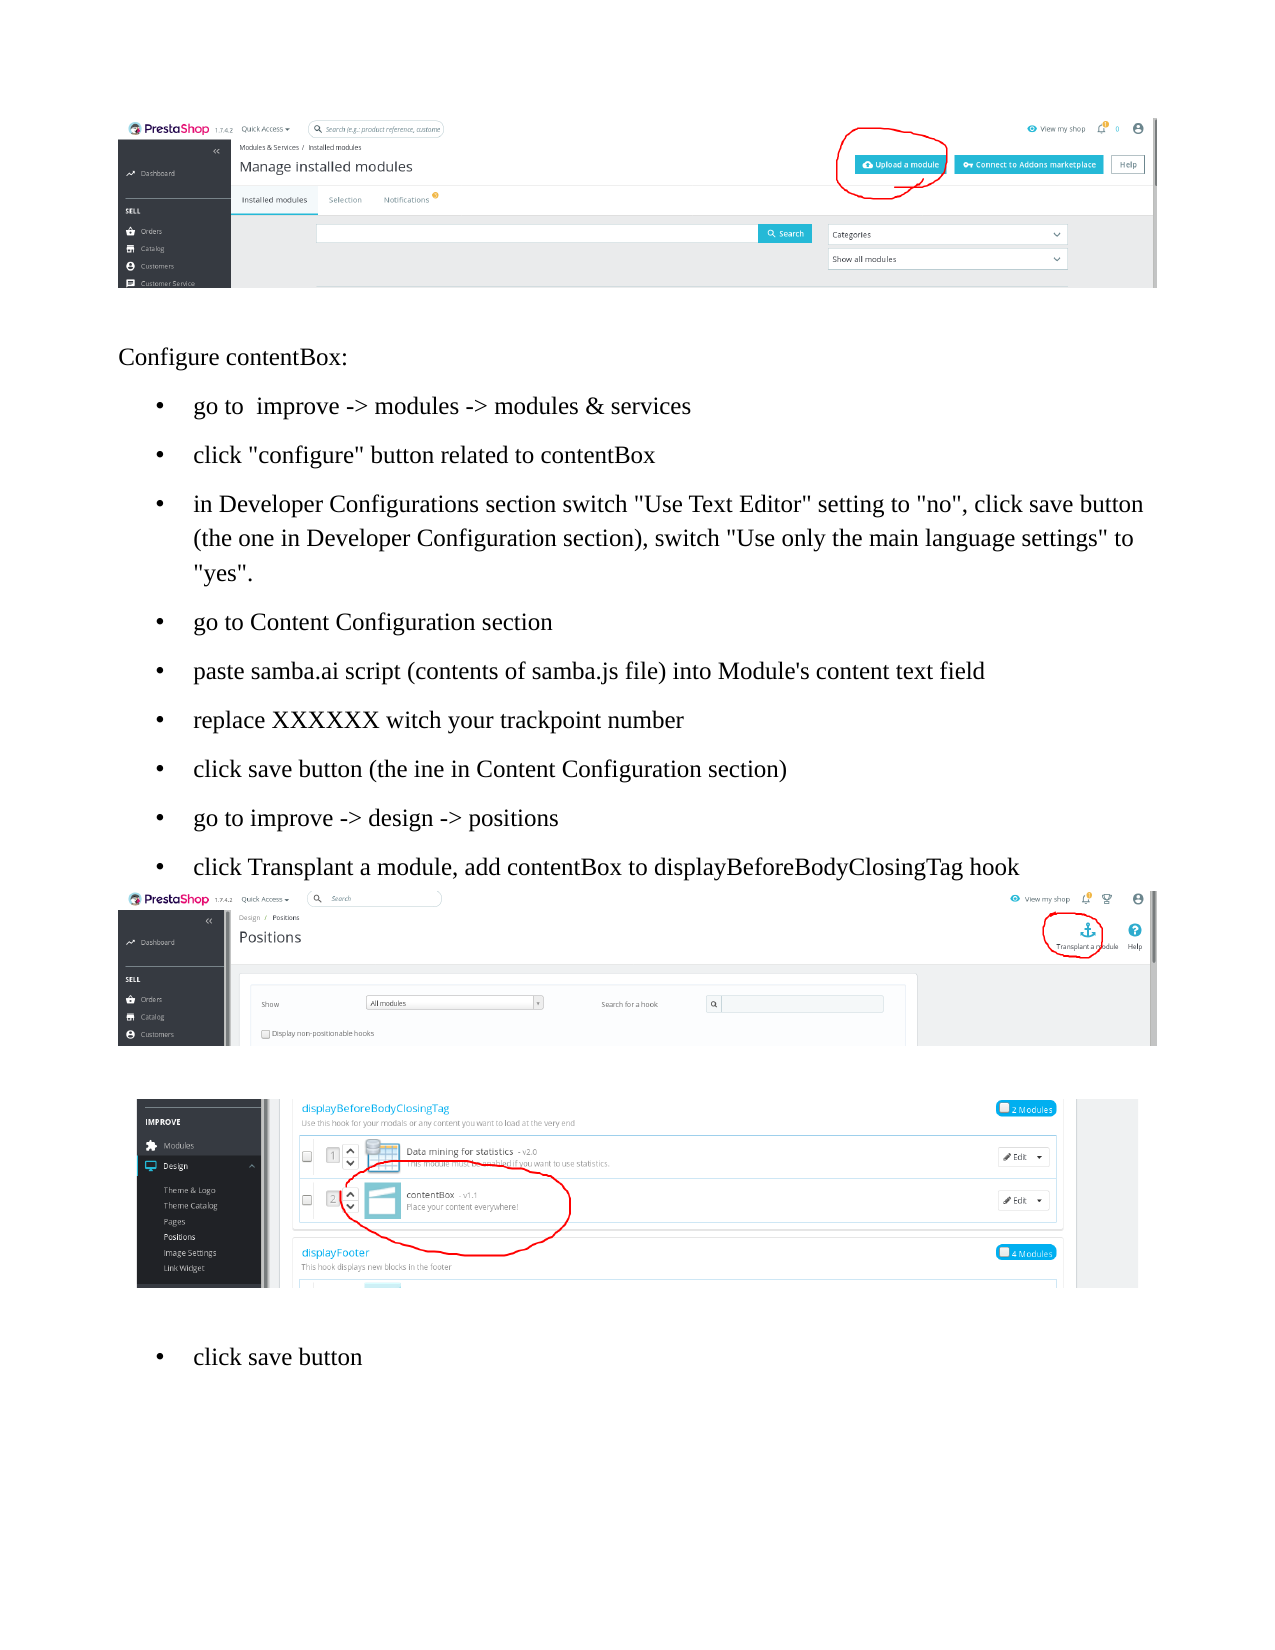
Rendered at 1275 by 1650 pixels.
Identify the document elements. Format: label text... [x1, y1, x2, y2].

picture [118, 118, 1157, 288]
text Configure contentBox: [118, 342, 1157, 371]
list click save button [156, 1342, 1157, 1371]
list click save button (the ine in Content Configuration section) [156, 754, 1157, 783]
list paste samba.ai script (contents of samba.js file) into Module's content text field [156, 656, 1157, 685]
list replace XXXXXX witch your trackpoint number [156, 705, 1157, 734]
list go to Content Configuration section [156, 607, 1157, 636]
list go to improve -> design -> positions [156, 803, 1157, 832]
picture [1000, 1103, 1009, 1112]
list go to improve -> modules -> modules & services [156, 391, 1157, 419]
list click Transplant a module, add contentBox to displayBeforeBodyClosingTag hook [156, 852, 1157, 881]
list in Developer Configurations section switch "Use Text Editor" setting to "no", click save button (the one in Developer Configuration section), switch "Use only the main language settings" to "yes". [156, 489, 1157, 587]
picture [136, 1099, 1139, 1288]
picture [118, 891, 1157, 1046]
list click "configure" button related to contentBox [156, 440, 1157, 469]
